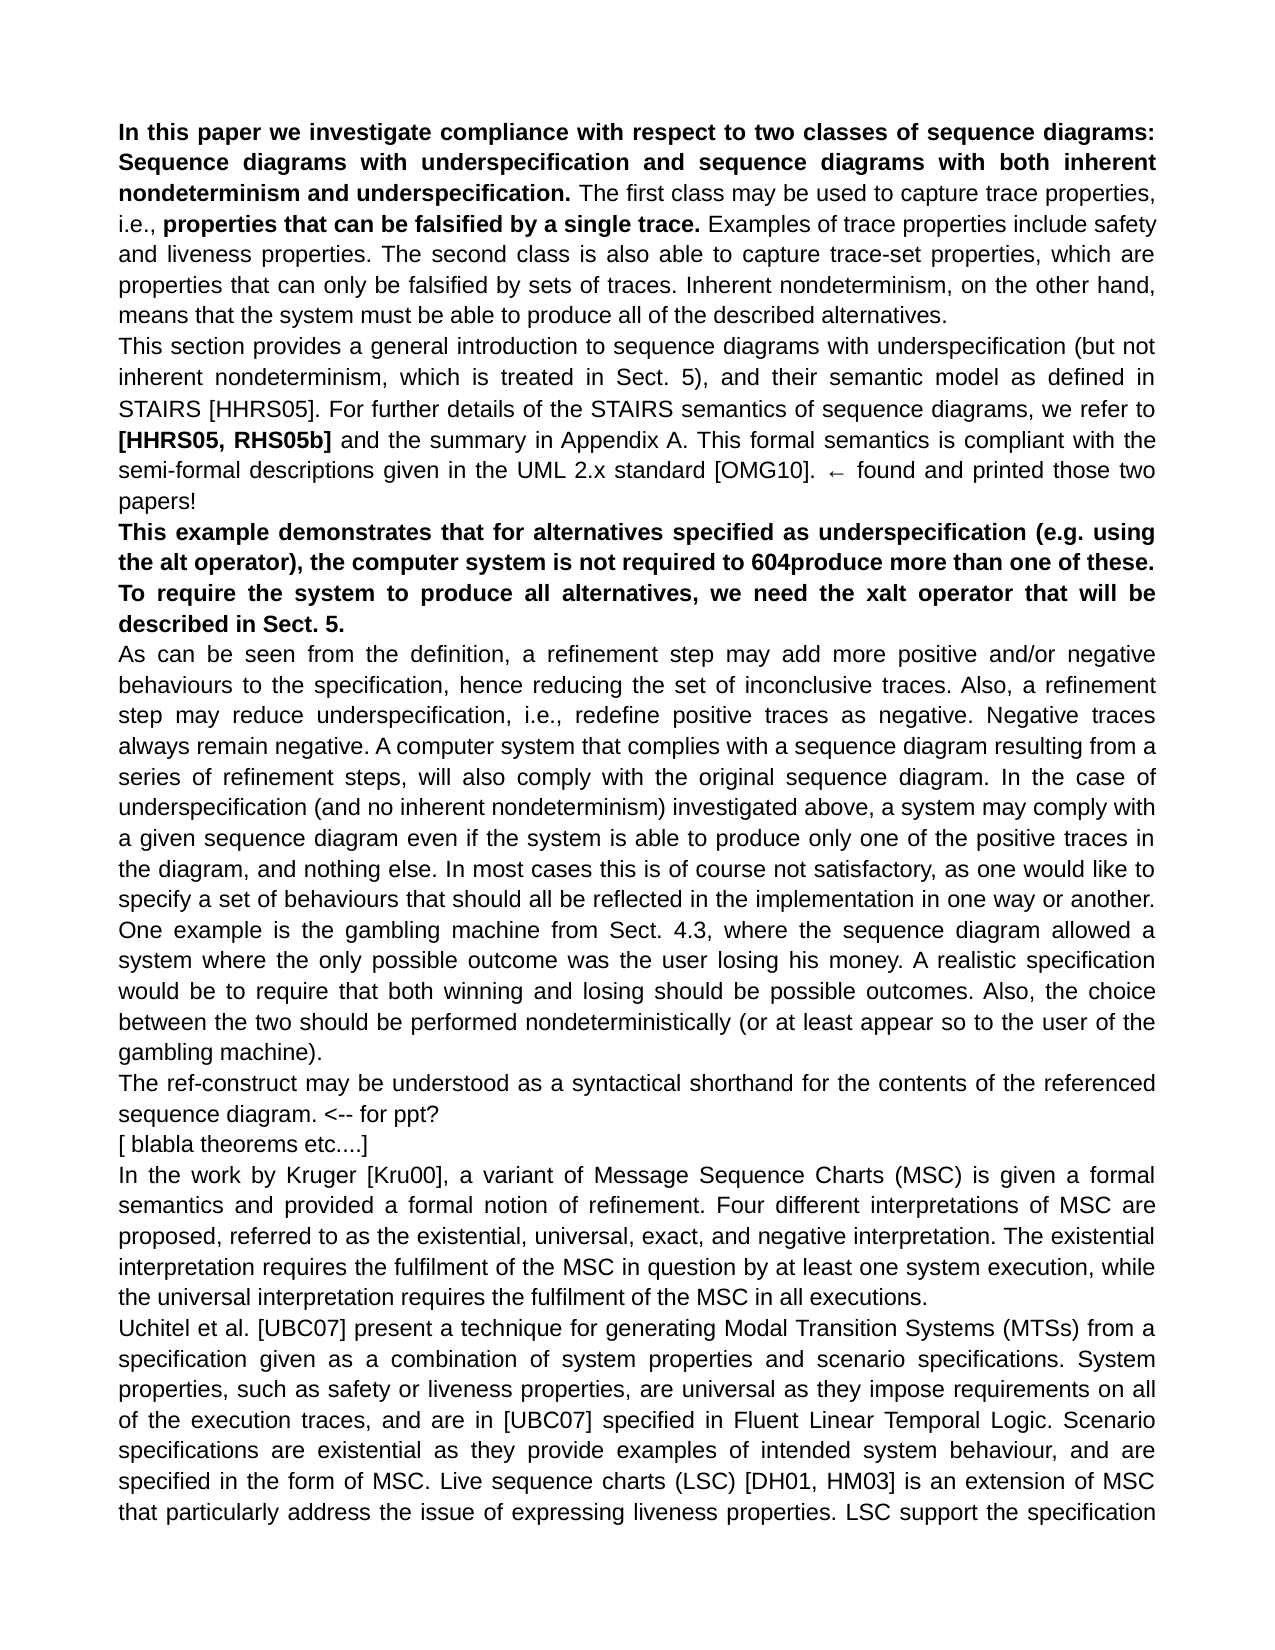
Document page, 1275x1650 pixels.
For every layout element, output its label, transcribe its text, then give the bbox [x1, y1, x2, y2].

text This example demonstrates that for alternatives specified as underspecification (e.g. using the alt operator), the computer system is not required to 604produce more than one of these. To require the system to produce all alternatives, we need the xalt operator that will be described in Sect. 5. [118, 518, 1157, 637]
text [ blabla theorems etc....] [118, 1131, 1157, 1157]
text As can be seen from the definition, a refinement step may add more positive and/or negative behaviours to the specification, hence reducing the set of inconclusive traces. Also, a refinement step may reduce underspecification, i.e., redefine positive traces as negative. Negative traces always remain negative. A computer system that complies with a sequence diagram resulting from a series of refinement steps, will also comply with the original sequence diagram. In the case of underspecification (and no inherent nondeterminism) investigated above, a system may comply with a given sequence diagram even if the system is able to produce only one of the positive traces in the diagram, and nothing else. In most cases this is of course not satisfactory, as one would like to specify a set of behaviours that should all be reflected in the implementation in one way or another. One example is the gambling machine from Sect. 4.3, where the sequence diagram allowed a system where the only possible outcome was the user losing his money. A realistic specification would be to require that both winning and losing should be possible outcomes. Also, the choice between the two should be performed nondeterministically (or at least appear so to the user of the gambling machine). [118, 641, 1157, 1066]
text This section provides a general introduction to sequence diagrams with underspecification (but not inherent nondeterminism, which is treated in Sect. 5), and their semantic model as defined in STAIRS [HHRS05]. For further details of the STAIRS semantics of sequence diagrams, we refer to [HHRS05, RHS05b] and the summary in Appendix A. This formal semantics is compliant with the semi-formal descriptions given in the UML 2.x standard [OMG10]. ← found and printed those two papers! [118, 332, 1157, 514]
text The ref-construct may be understood as a syntactical shorthand for the contents of the referenced sequence diagram. <-- for ppt? [118, 1069, 1157, 1127]
text In the work by Kruger [Kru00], a variant of Message Sequence Charts (MSC) is given a formal semantics and provided a formal notion of refinement. Four different interpretations of MSC are proposed, referred to as the existential, universal, exact, and negative interpretation. The existential interpretation requires the fulfilment of the MSC in question by at least one system execution, while the universal interpretation requires the fulfilment of the MSC in all executions. [118, 1161, 1157, 1311]
text In this paper we investigate compliance with respect to two classes of sequence diagrams: Sequence diagrams with underspecification and sequence diagrams with both inherent nondeterminism and underspecification. The first class may be used to capture trace properties, i.e., properties that can be falsified by a single trace. Examples of trace properties include safety and liveness properties. The second class is also able to capture trace-set properties, which are properties that can only be falsified by sets of traces. Inherent nondeterminism, on the other hand, means that the system must be able to produce all of the described alternatives. [118, 118, 1157, 329]
text Uchitel et al. [UBC07] present a technique for generating Modal Transition Systems (MTSs) from a specification given as a combination of system properties and scenario specifications. System properties, such as safety or liveness properties, are universal as they impose requirements on all of the execution traces, and are in [UBC07] specified in Fluent Linear Temporal Logic. Scenario specifications are existential as they provide examples of intended system behaviour, and are specified in the form of MSC. Live sequence charts (LSC) [DH01, HM03] is an extension of MSC that particularly address the issue of expressing liveness properties. LSC support the specification [118, 1314, 1157, 1525]
